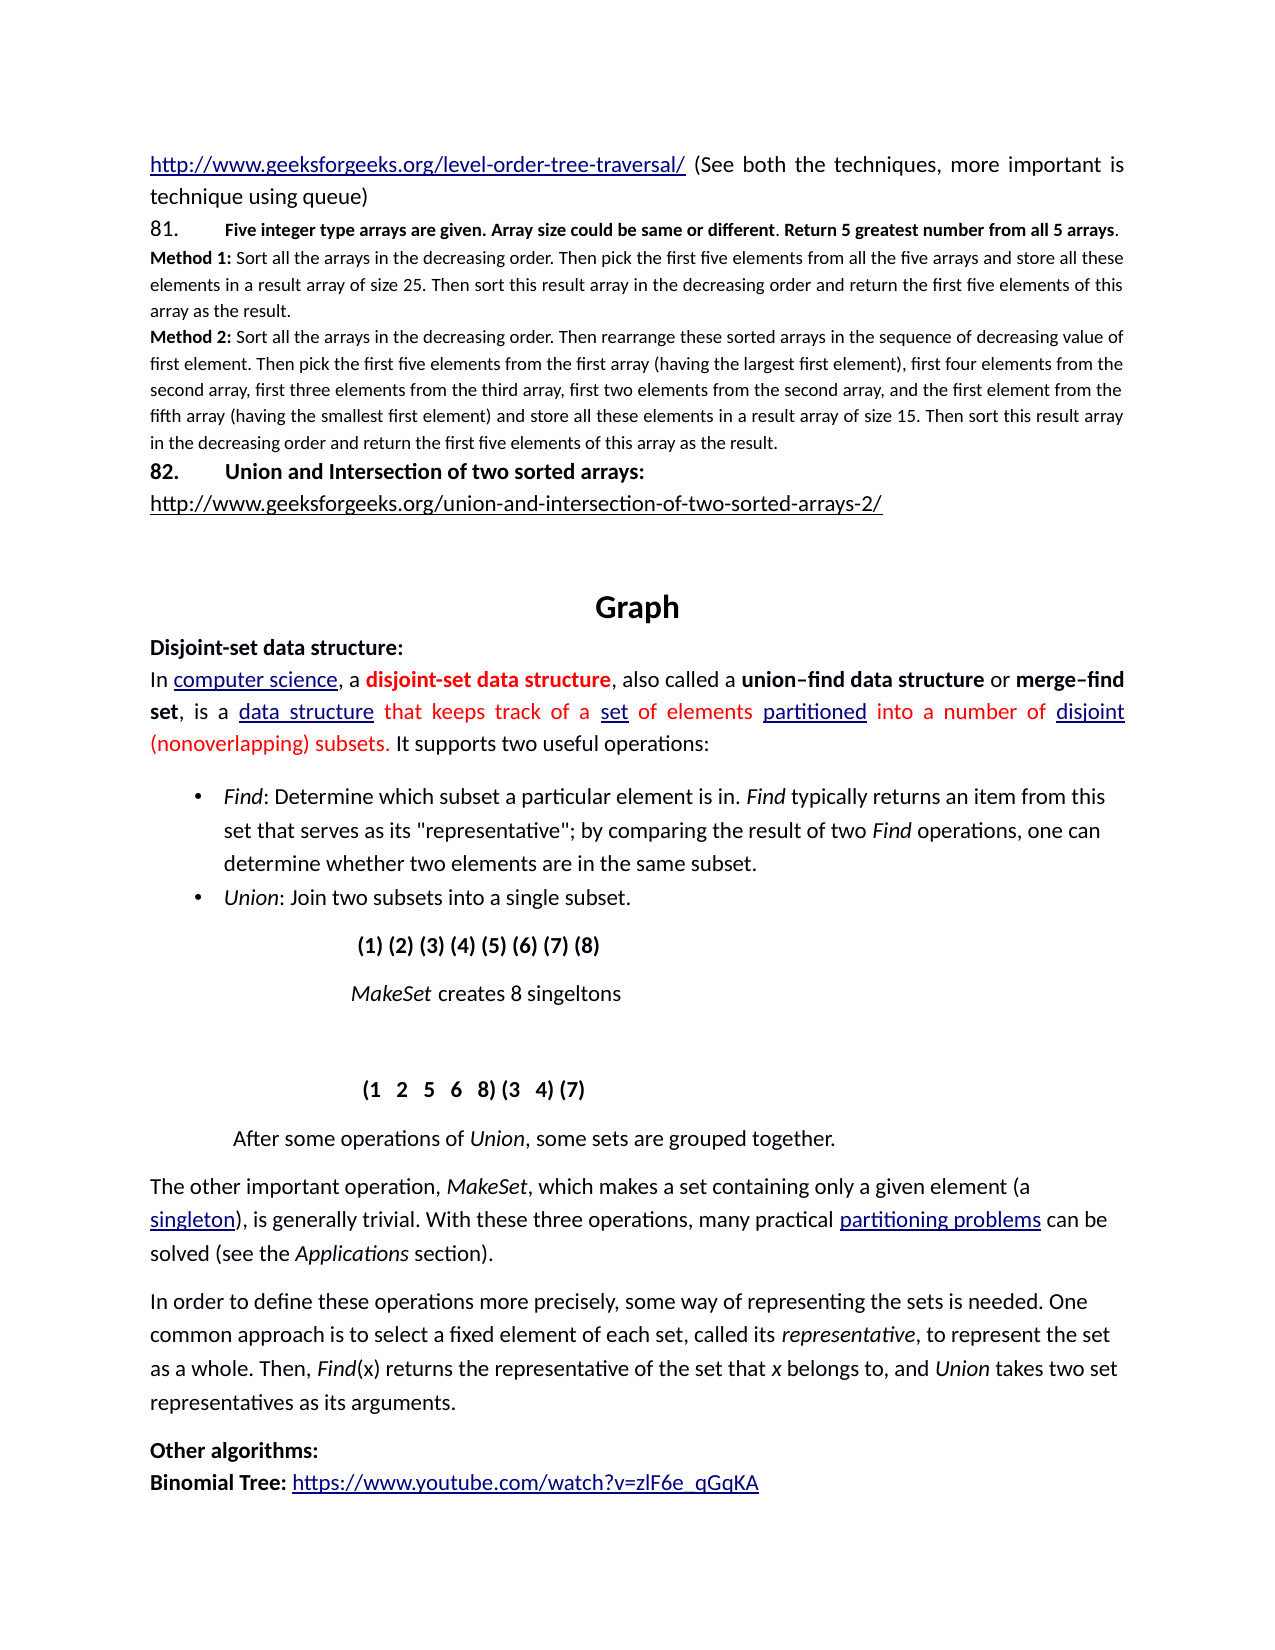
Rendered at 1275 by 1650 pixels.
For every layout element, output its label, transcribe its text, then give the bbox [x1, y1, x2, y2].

text The other important operation, MakeSet, which makes a set containing only a given element (a singleton), is generally trivial. With these three operations, many practical partitioning problems can be solved (see the Applications section). [150, 1172, 1125, 1267]
list Graph [150, 586, 1125, 627]
list Disjoint-set data structure: [150, 633, 1125, 661]
text In order to define these operations more precisely, some way of representing the sets is needed. One common approach is to select a fixed element of each set, called its representative, to represent the set as a whole. Then, Find(x) returns the representative of the set that x belongs to, and Union takes two set representatives as its arguments. [150, 1287, 1125, 1416]
list Binomial Tree: https://www.youtube.com/watch?v=zlF6e_qGqKA [150, 1468, 1125, 1496]
list Five integer type arrays are given. Array size could be same or different. Return 5 greatest number from all 5 arrays. [150, 214, 1125, 242]
list Method 2: Sort all the arrays in the decreasing order. Then rearrange these sorted arrays in the sequence of decreasing value of first element. Then pick the first five elements from the first array (having the largest first element), first four elements from the second array, first three elements from the third array, first two elements from the second array, and the first element from the fifth array (having the smallest first element) and store all these elements in a result array of size 15. Then sort this result array in the decreasing order and return the first five elements of this array as the result. [150, 326, 1125, 454]
text (1 2 5 6 8) (3 4) (7) [150, 1076, 1125, 1104]
text MakeSet creates 8 singeltons [150, 979, 1125, 1007]
text After some operations of Union, some sets are grouped together. [150, 1124, 1125, 1152]
list http://www.geeksforgeeks.org/level-order-tree-traversal/ (See both the techniques, more important is technique using queue) [150, 150, 1125, 210]
list Find: Determine which subset a particular element is in. Find typically returns an item from this set that serves as its "representative"; by comparing the result of two Find operations, one can determine whether two elements are in the same subset. [194, 782, 1125, 878]
list Other algorithms: [150, 1436, 1125, 1464]
text (1) (2) (3) (4) (5) (6) (7) (8) [150, 931, 1125, 959]
list Union: Join two subsets into a single subset. [194, 883, 1125, 911]
list In computer science, a disjoint-set data structure, also called a union–find data structure or merge–find set, is a data structure that keeps track of a set of elements partitioned into a number of disjoint (nonoverlapping) subsets. It supports two useful operations: [150, 665, 1125, 757]
list http://www.geeksforgeeks.org/union-and-intersection-of-two-sorted-arrays-2/ [150, 489, 1125, 518]
list Union and Intersection of two sorted arrays: [150, 457, 1125, 485]
list Method 1: Sort all the arrays in the decreasing order. Then pick the first five elements from all the five arrays and store all these elements in a result array of size 25. Then sort this result array in the decreasing order and return the first five elements of this array as the result. [150, 247, 1125, 322]
